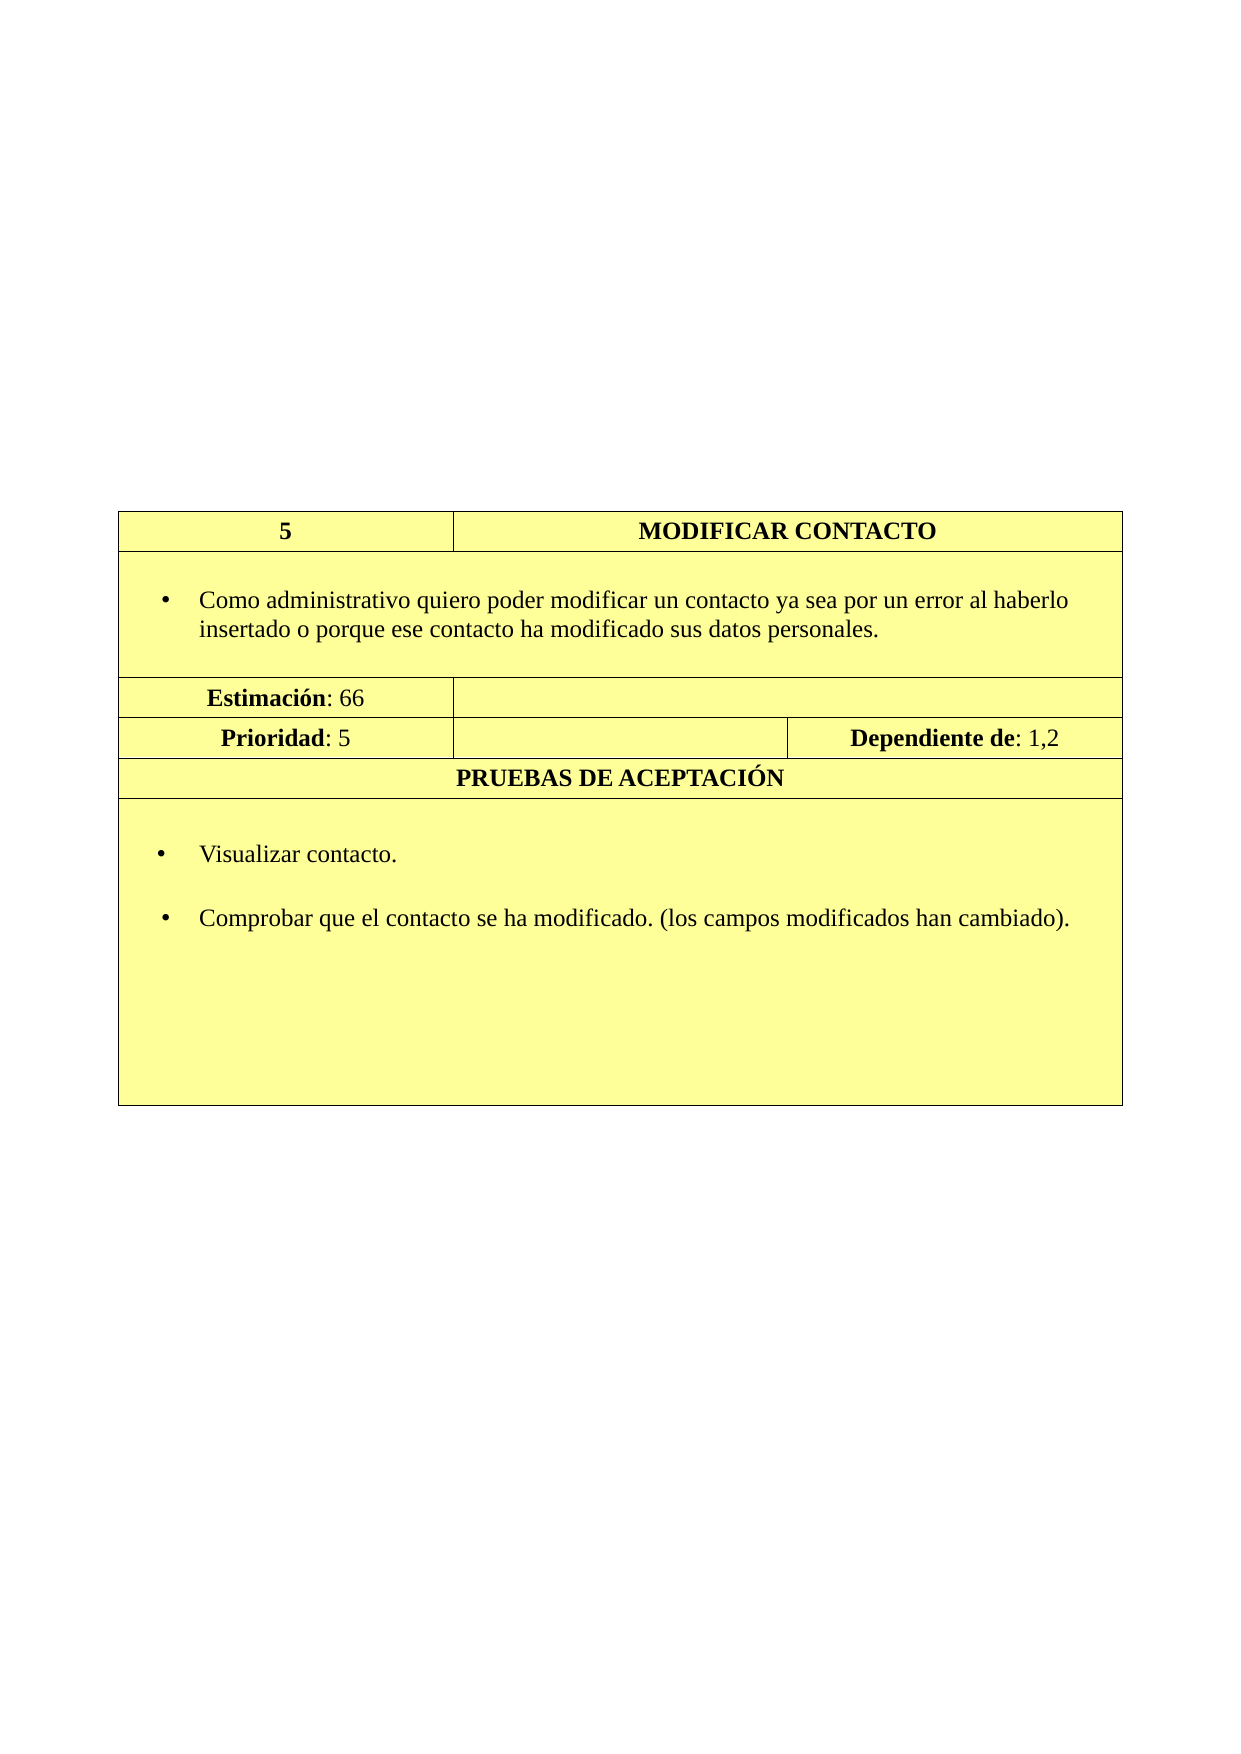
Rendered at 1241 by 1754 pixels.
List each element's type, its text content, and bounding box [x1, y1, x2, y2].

table_header MODIFICAR CONTACTO [454, 512, 1122, 551]
table_cell [454, 678, 1122, 717]
table_cell PRUEBAS DE ACEPTACIÓN [119, 759, 1122, 798]
table_cell [454, 718, 787, 757]
table_cell Como administrativo quiero poder modificar un contacto ya sea por un error al haberlo insertado o porque ese contacto ha modificado sus datos personales. [119, 552, 1122, 677]
table_cell Prioridad: 5 [119, 718, 453, 757]
table_cell Visualizar contacto. Comprobar que el contacto se ha modificado. (los campos modificados han cambiado). [119, 799, 1122, 1105]
table_cell Dependiente de: 1,2 [788, 718, 1122, 757]
table_header 5 [119, 512, 453, 551]
table_cell Estimación: 66 [119, 678, 453, 717]
